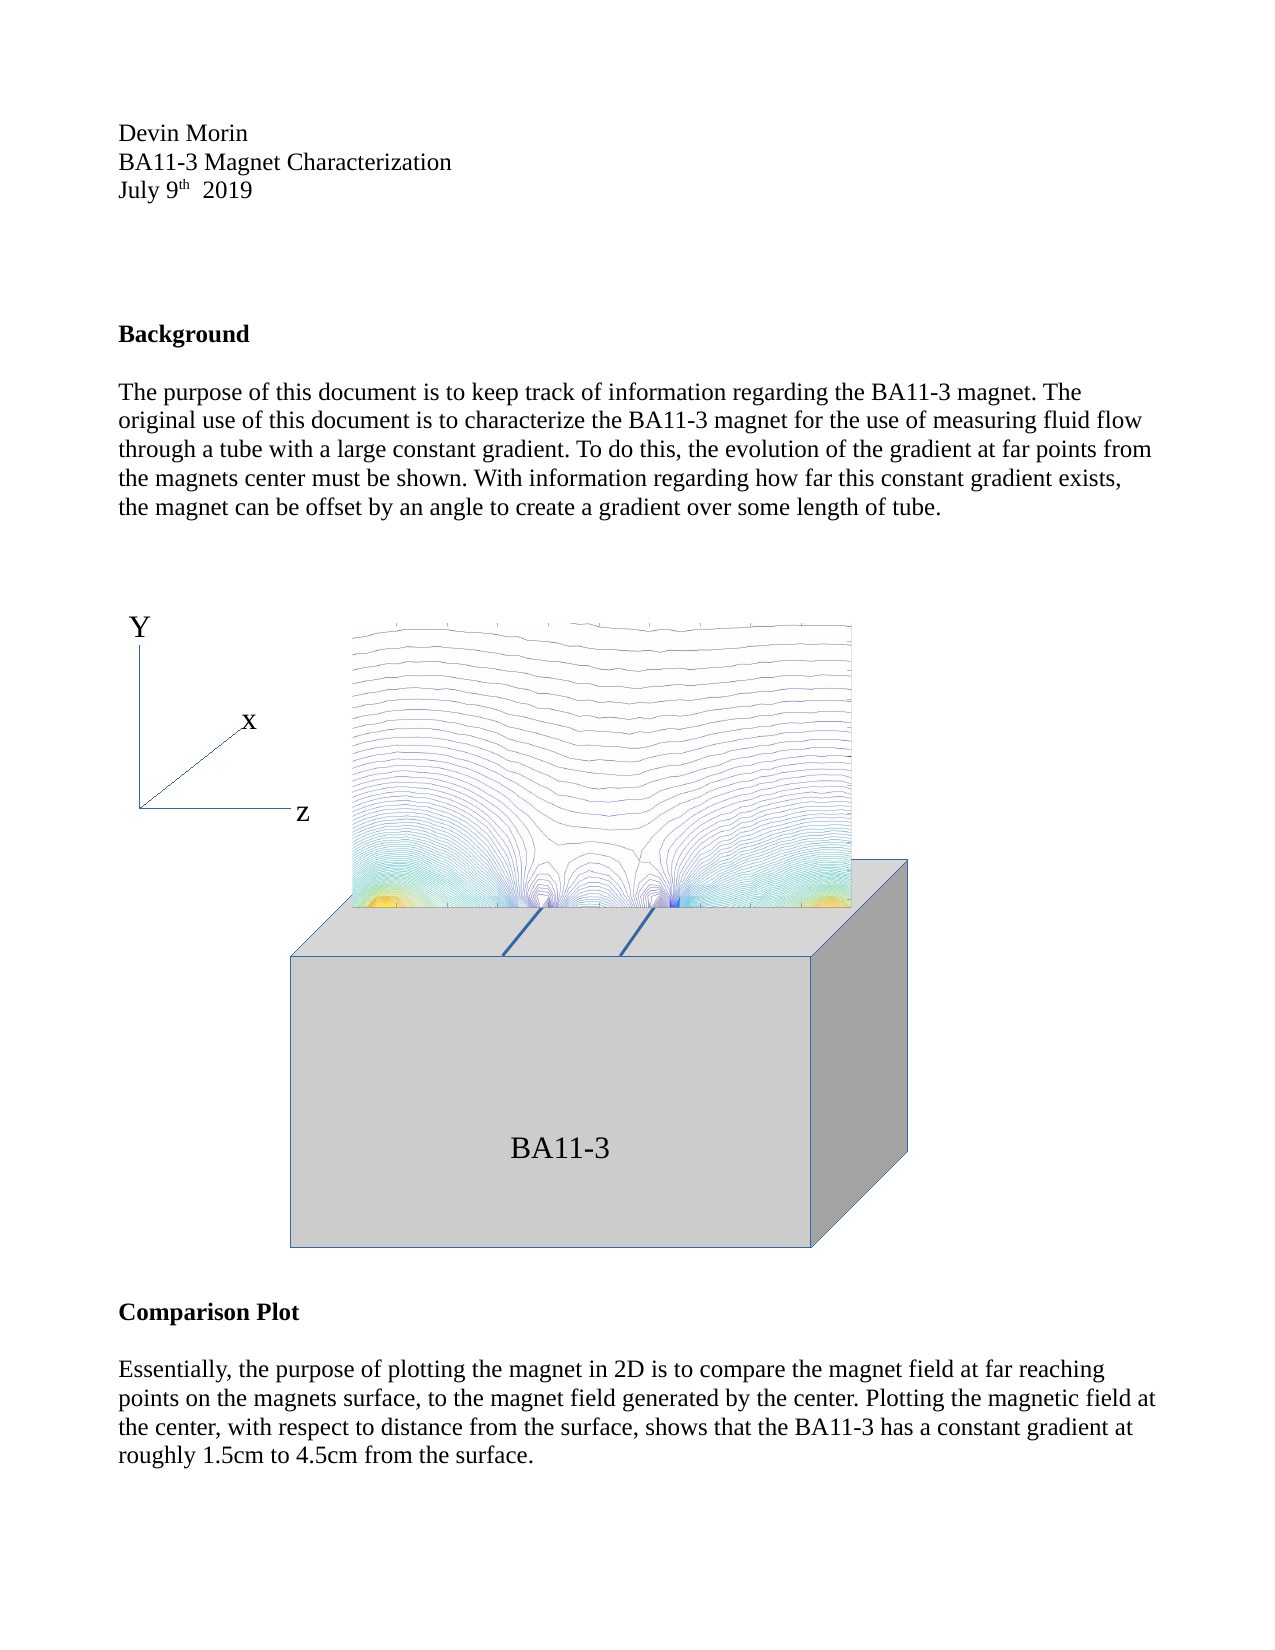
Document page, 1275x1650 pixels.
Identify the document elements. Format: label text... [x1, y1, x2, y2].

text July 9th 2019 [118, 176, 1157, 204]
text Background [118, 319, 1157, 348]
text Devin Morin [118, 118, 1157, 147]
text The purpose of this document is to keep track of information regarding the BA11-3 magnet. The original use of this document is to characterize the BA11-3 magnet for the use of measuring fluid flow through a tube with a large constant gradient. To do this, the evolution of the gradient at far points from the magnets center must be shown. With information regarding how far this constant gradient exists, the magnet can be offset by an angle to create a gradient over some length of tube. [118, 377, 1157, 521]
text Essentially, the purpose of plotting the magnet in 2D is to compare the magnet field at far reaching points on the magnets surface, to the magnet field generated by the center. Plotting the magnetic field at the center, with respect to distance from the surface, shows that the BA11-3 has a constant gradient at roughly 1.5cm to 4.5cm from the surface. [118, 1354, 1157, 1469]
text Comparison Plot [118, 1297, 1157, 1326]
text BA11-3 Magnet Characterization [118, 147, 1157, 176]
picture [352, 623, 852, 908]
